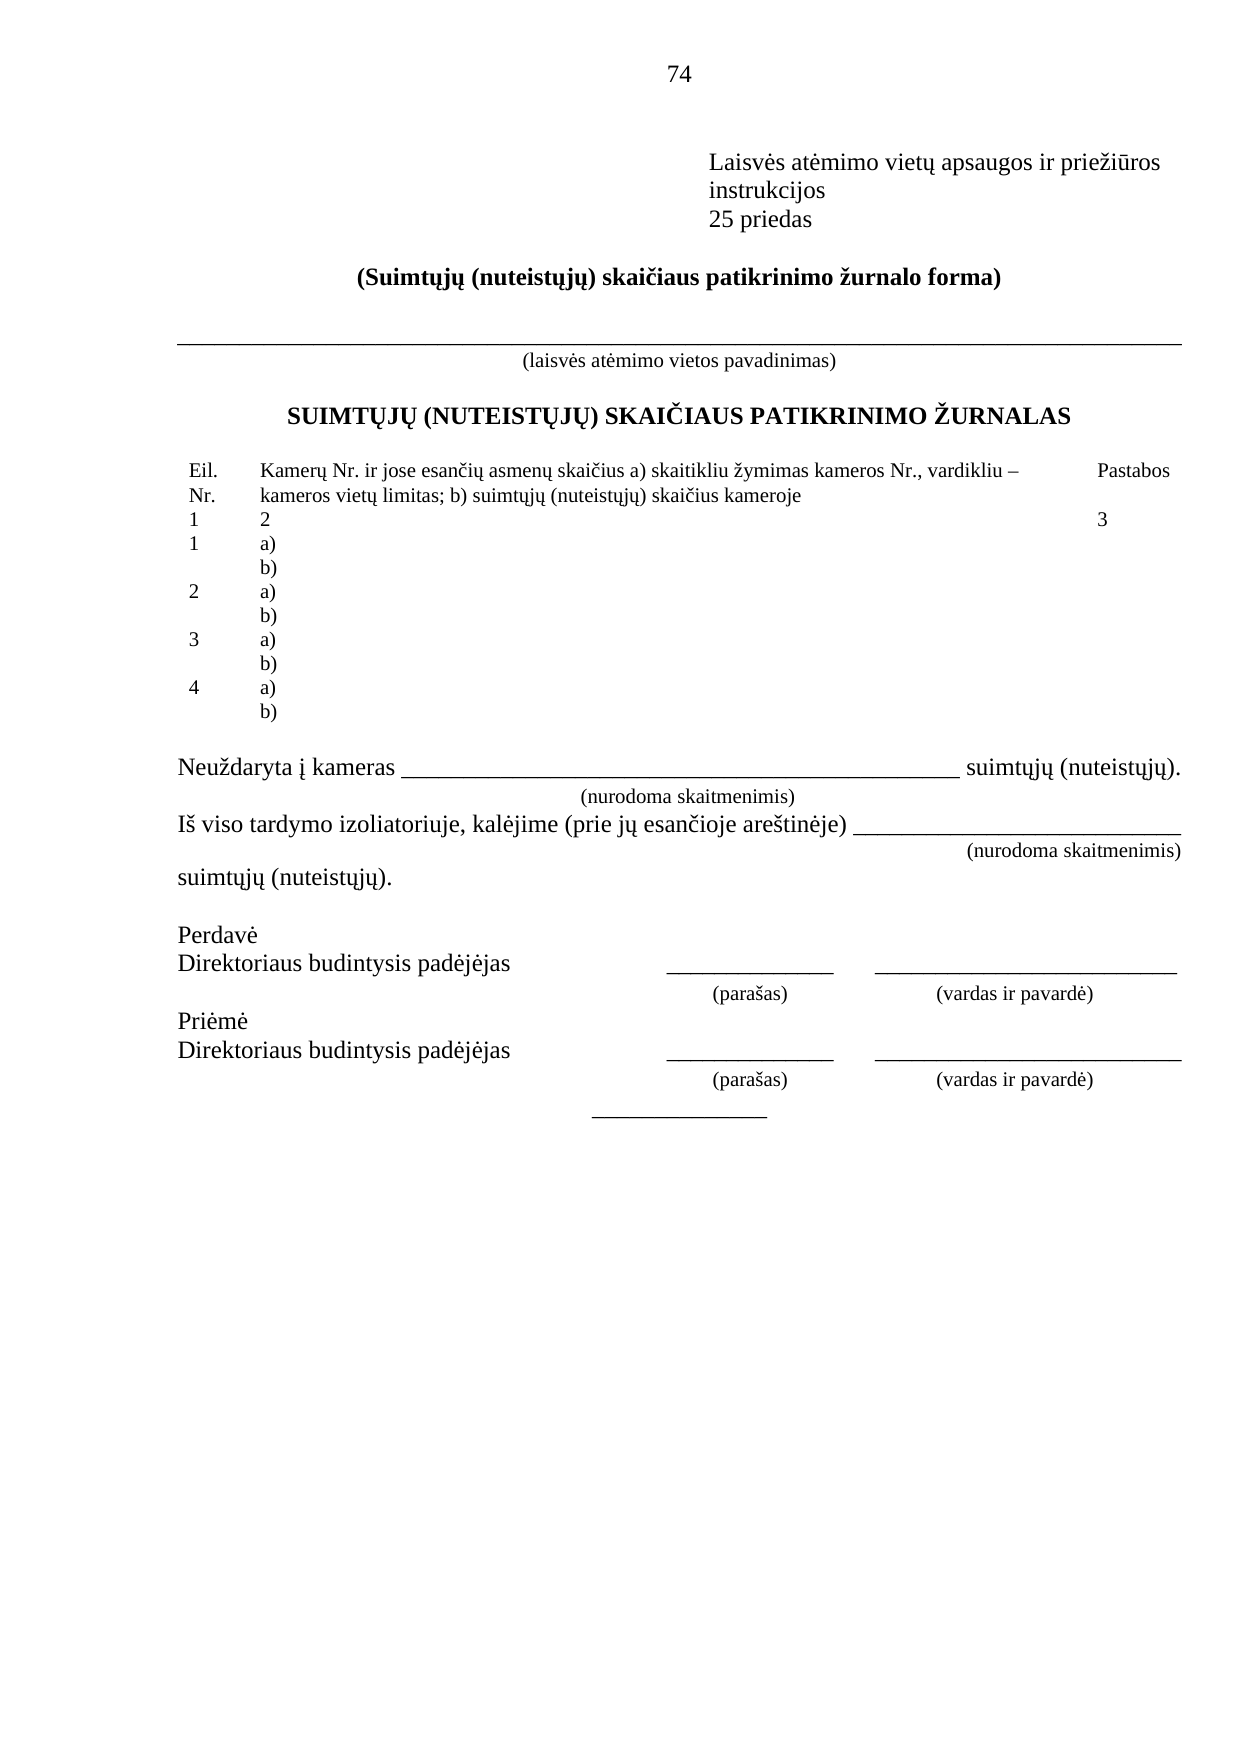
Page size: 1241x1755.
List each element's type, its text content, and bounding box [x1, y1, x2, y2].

text (laisvės atėmimo vietos pavadinimas) [177, 348, 1181, 372]
text ______________ [177, 1092, 1181, 1121]
text Laisvės atėmimo vietų apsaugos ir priežiūros [177, 147, 1181, 176]
table_cell a) [249, 675, 1086, 699]
text Direktoriaus budintysis padėjėjas [177, 1035, 1181, 1063]
text (nurodoma skaitmenimis) [177, 781, 1181, 809]
text suimtųjų (nuteistųjų). [177, 862, 1181, 891]
text Iš viso tardymo izoliatoriuje, kalėjime (prie jų esančioje areštinėje) [177, 809, 1181, 838]
table_cell b) [249, 555, 1086, 579]
table_cell b) [249, 699, 1086, 723]
text 25 priedas [177, 204, 1181, 233]
text (parašas) (vardas ir pavardė) [177, 977, 1181, 1006]
table_cell b) [249, 603, 1086, 627]
table_cell [1086, 531, 1181, 579]
table_header Eil. Nr. [177, 459, 248, 507]
table_cell 4 [177, 675, 248, 723]
table_cell 1 [177, 531, 248, 579]
text Perdavė [177, 920, 1181, 948]
table_header Kamerų Nr. ir jose esančių asmenų skaičius a) skaitikliu žymimas kameros Nr., vardikliu – kameros vietų limitas; b) suimtųjų (nuteistųjų) skaičius kameroje [249, 459, 1086, 507]
table_cell a) [249, 531, 1086, 555]
text Priėmė [177, 1006, 1181, 1035]
table_cell [1086, 675, 1181, 723]
text (Suimtųjų (nuteistųjų) skaičiaus patikrinimo žurnalo forma) [177, 262, 1181, 291]
table_cell a) [249, 579, 1086, 603]
text Neuždaryta į kameras suimtųjų (nuteistųjų). [177, 752, 1181, 781]
table_cell b) [249, 651, 1086, 675]
table_header Pastabos [1086, 459, 1181, 507]
table_cell 1 [177, 507, 248, 531]
text instrukcijos [177, 176, 1181, 204]
text SUIMTŲJŲ (NUTEISTŲJŲ) SKAIČIAUS PATIKRINIMO ŽURNALAS [177, 401, 1181, 430]
table_cell 2 [249, 507, 1086, 531]
table_cell 2 [177, 579, 248, 627]
text Direktoriaus budintysis padėjėjas [177, 948, 1181, 977]
table_cell 3 [177, 627, 248, 675]
text (nurodoma skaitmenimis) [177, 838, 1181, 862]
table_cell [1086, 579, 1181, 627]
table_cell 3 [1086, 507, 1181, 531]
table_cell [1086, 627, 1181, 675]
table_cell a) [249, 627, 1086, 651]
text (parašas) (vardas ir pavardė) [177, 1063, 1181, 1092]
